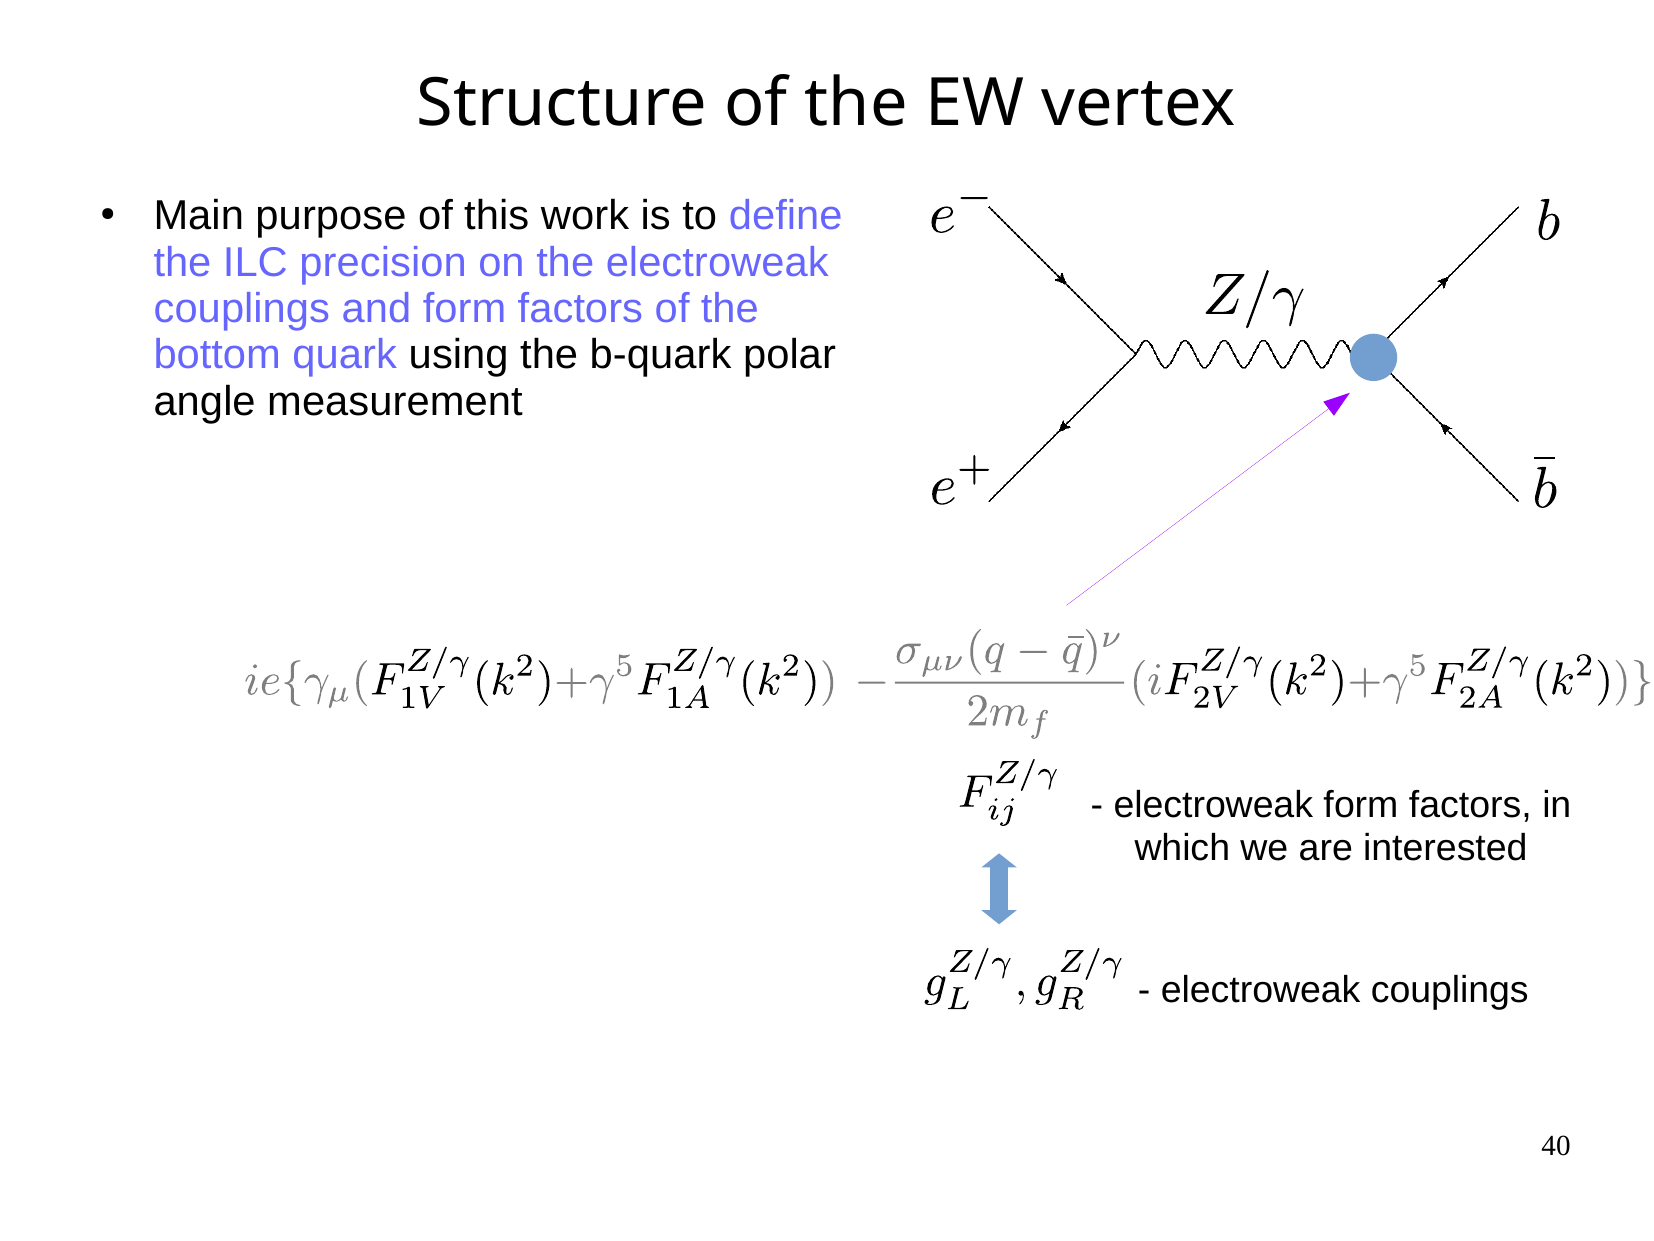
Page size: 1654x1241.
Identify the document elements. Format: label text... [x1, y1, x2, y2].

text_box - electroweak form factors, in which we are interested [1075, 776, 1596, 895]
text_box [929, 454, 987, 505]
title Structure of the EW vertex [82, 49, 1571, 151]
text_box - electroweak couplings [1123, 961, 1643, 1080]
text_box [923, 947, 1124, 1010]
text_box [244, 646, 838, 709]
text_box [853, 628, 1654, 739]
text_box [1535, 198, 1561, 241]
text_box [1530, 457, 1560, 508]
text_box [981, 853, 1017, 925]
text_box [928, 183, 993, 233]
text_box [1349, 333, 1398, 382]
text_box [957, 758, 1059, 826]
list Main purpose of this work is to define the ILC precision on the electroweak couplings and form factors of the bottom quark using the b-quark polar angle measurement [82, 191, 856, 1182]
picture [987, 205, 1522, 505]
